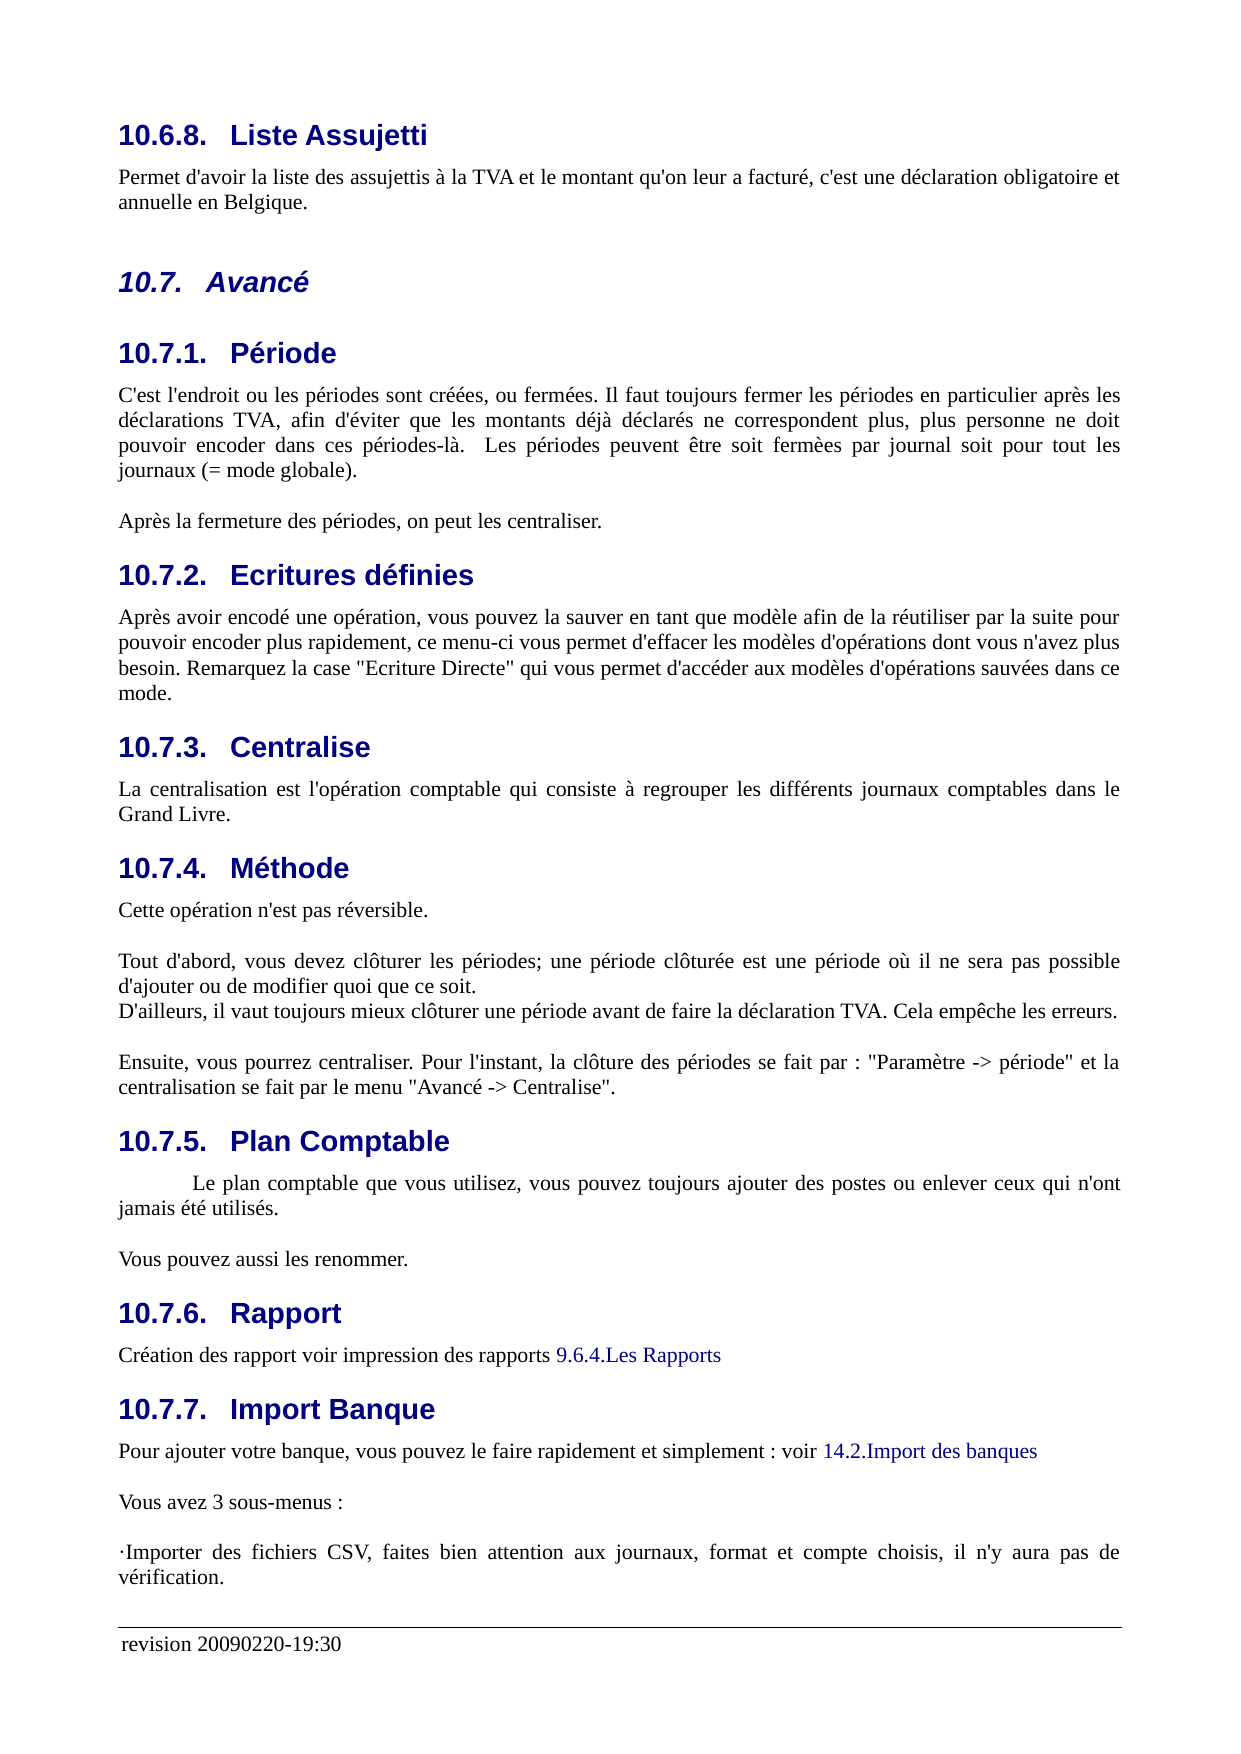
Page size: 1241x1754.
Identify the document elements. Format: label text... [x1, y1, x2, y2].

text Tout d'abord, vous devez clôturer les périodes; une période clôturée est une période où il ne sera pas possible d'ajouter ou de modifier quoi que ce soit. [118, 948, 1122, 998]
text Après avoir encodé une opération, vous pouvez la sauver en tant que modèle afin de la réutiliser par la suite pour pouvoir encoder plus rapidement, ce menu-ci vous permet d'effacer les modèles d'opérations dont vous n'avez plus besoin. Remarquez la case "Ecriture Directe" qui vous permet d'accéder aux modèles d'opérations sauvées dans ce mode. [118, 604, 1122, 705]
text Permet d'avoir la liste des assujettis à la TVA et le montant qu'on leur a facturé, c'est une déclaration obligatoire et annuelle en Belgique. [118, 164, 1122, 214]
subtitle Import Banque [118, 1392, 1122, 1426]
text Ensuite, vous pourrez centraliser. Pour l'instant, la clôture des périodes se fait par : "Paramètre -> période" et la centralisation se fait par le menu "Avancé -> Centralise". [118, 1049, 1122, 1099]
text Pour ajouter votre banque, vous pouvez le faire rapidement et simplement : voir 14.2.Import des banques [118, 1438, 1122, 1463]
text Vous pouvez aussi les renommer. [118, 1246, 1122, 1271]
text Le plan comptable que vous utilisez, vous pouvez toujours ajouter des postes ou enlever ceux qui n'ont jamais été utilisés. [118, 1170, 1122, 1221]
subtitle Ecritures définies [118, 558, 1122, 592]
text Après la fermeture des périodes, on peut les centraliser. [118, 508, 1122, 533]
subtitle Méthode [118, 851, 1122, 885]
subtitle Période [118, 336, 1122, 369]
text La centralisation est l'opération comptable qui consiste à regrouper les différents journaux comptables dans le Grand Livre. [118, 776, 1122, 826]
text Vous avez 3 sous-menus : [118, 1489, 1122, 1514]
subtitle Liste Assujetti [118, 118, 1122, 152]
subtitle Rapport [118, 1296, 1122, 1329]
subtitle Centralise [118, 730, 1122, 763]
text ·Importer des fichiers CSV, faites bien attention aux journaux, format et compte choisis, il n'y aura pas de vérification. [118, 1539, 1122, 1589]
text Cette opération n'est pas réversible. [118, 897, 1122, 923]
text D'ailleurs, il vaut toujours mieux clôturer une période avant de faire la déclaration TVA. Cela empêche les erreurs. [118, 998, 1122, 1023]
text C'est l'endroit ou les périodes sont créées, ou fermées. Il faut toujours fermer les périodes en particulier après les déclarations TVA, afin d'éviter que les montants déjà déclarés ne correspondent plus, plus personne ne doit pouvoir encoder dans ces périodes-là. Les périodes peuvent être soit fermèes par journal soit pour tout les journaux (= mode globale). [118, 382, 1122, 483]
subtitle Plan Comptable [118, 1124, 1122, 1158]
text Création des rapport voir impression des rapports 9.6.4.Les Rapports [118, 1342, 1122, 1367]
subtitle Avancé [118, 265, 1122, 298]
